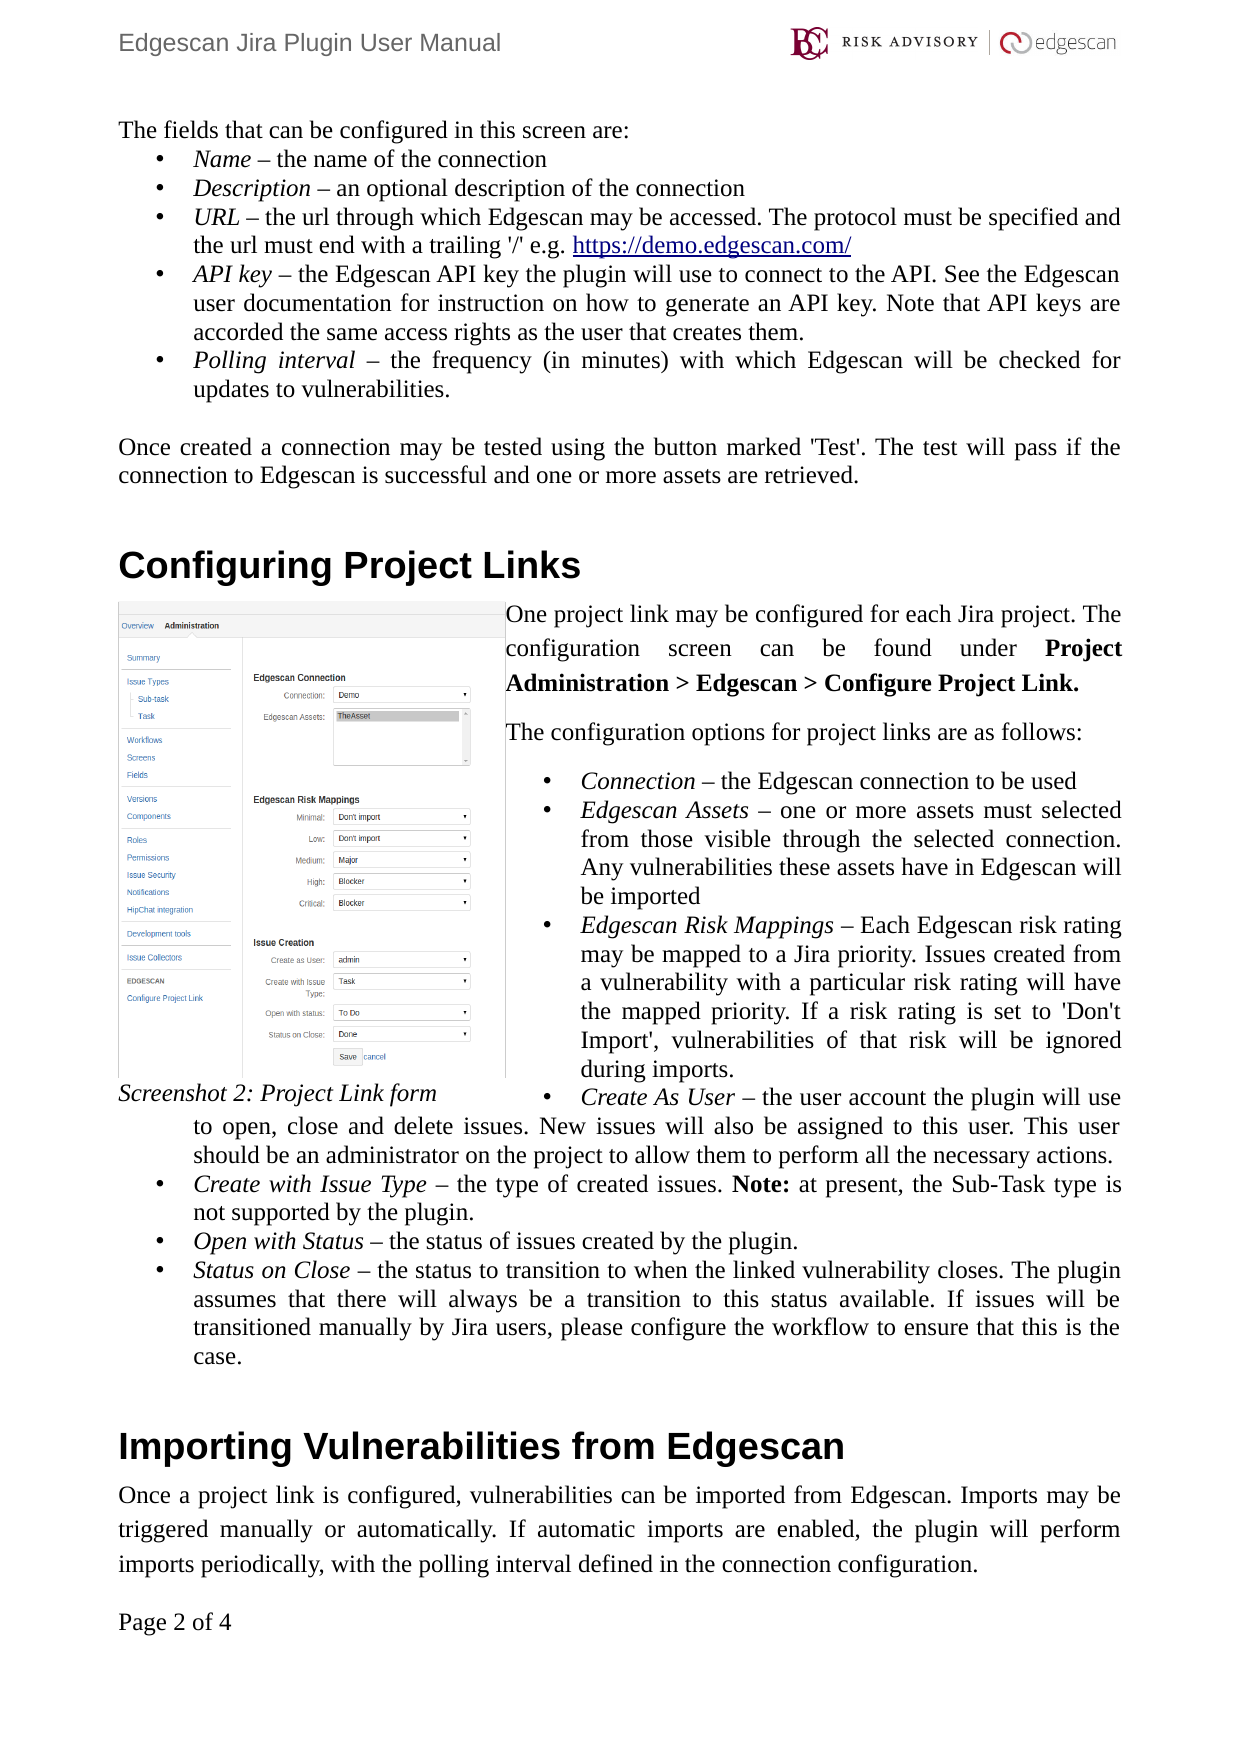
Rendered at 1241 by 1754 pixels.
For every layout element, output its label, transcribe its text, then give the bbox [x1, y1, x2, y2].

text Screenshot 2: Project Link form [118, 1078, 505, 1107]
text The configuration options for project links are as follows: [506, 717, 1122, 746]
text One project link may be configured for each Jira project. The configuration screen can be found under Project Administration > Edgescan > Configure Project Link. [118, 589, 1122, 697]
list Open with Status – the status of issues created by the plugin. [156, 1226, 1122, 1255]
list Status on Close – the status to transition to when the linked vulnerability closes. The plugin assumes that there will always be a transition to this status available. If issues will be transitioned manually by Jira users, please configure the workflow to ensure that this is the case. [156, 1255, 1122, 1370]
subtitle Importing Vulnerabilities from Edgescan [118, 1424, 1122, 1467]
list Edgescan Assets – one or more assets must selected from those visible through the selected connection. Any vulnerabilities these assets have in Edgescan will be imported [506, 795, 1122, 910]
picture [790, 27, 978, 60]
list Create with Issue Type – the type of created issues. Note: at present, the Sub-Task type is not supported by the plugin. [156, 1169, 1122, 1226]
list Description – an optional description of the connection [156, 173, 1122, 202]
list Connection – the Edgescan connection to be used [506, 766, 1122, 795]
picture [118, 601, 505, 1078]
subtitle Configuring Project Links [118, 543, 1122, 587]
text Once a project link is configured, vulnerabilities can be imported from Edgescan. Imports may be triggered manually or automatically. If automatic imports are enabled, the plugin will perform imports periodically, with the polling interval defined in the connection configuration. [118, 1480, 1122, 1577]
list API key – the Edgescan API key the plugin will use to connect to the API. See the Edgescan user documentation for instruction on how to generate an API key. Note that API keys are accorded the same access rights as the user that creates them. [156, 259, 1122, 345]
list Create As User – the user account the plugin will use to open, close and delete issues. New issues will also be assigned to this user. This user should be an administrator on the project to allow them to perform all the necessary actions. [156, 1082, 1122, 1169]
list Name – the name of the connection [156, 144, 1122, 173]
picture [998, 30, 1121, 56]
text Once created a connection may be tested using the button marked 'Test'. The test will pass if the connection to Edgescan is successful and one or more assets are retrieved. [118, 432, 1122, 489]
list URL – the url through which Edgescan may be accessed. The protocol must be specified and the url must end with a trailing '/' e.g. https://demo.edgescan.com/ [156, 202, 1122, 259]
list Edgescan Risk Mappings – Each Edgescan risk rating may be mapped to a Jira priority. Issues created from a vulnerability with a particular risk rating will have the mapped priority. If a risk rating is set to 'Don't Import', vulnerabilities of that risk will be ignored during imports. [505, 910, 1122, 1082]
list Polling interval – the frequency (in minutes) with which Edgescan will be checked for updates to vulnerabilities. [156, 345, 1122, 403]
text The fields that can be configured in this screen are: [118, 115, 1122, 144]
